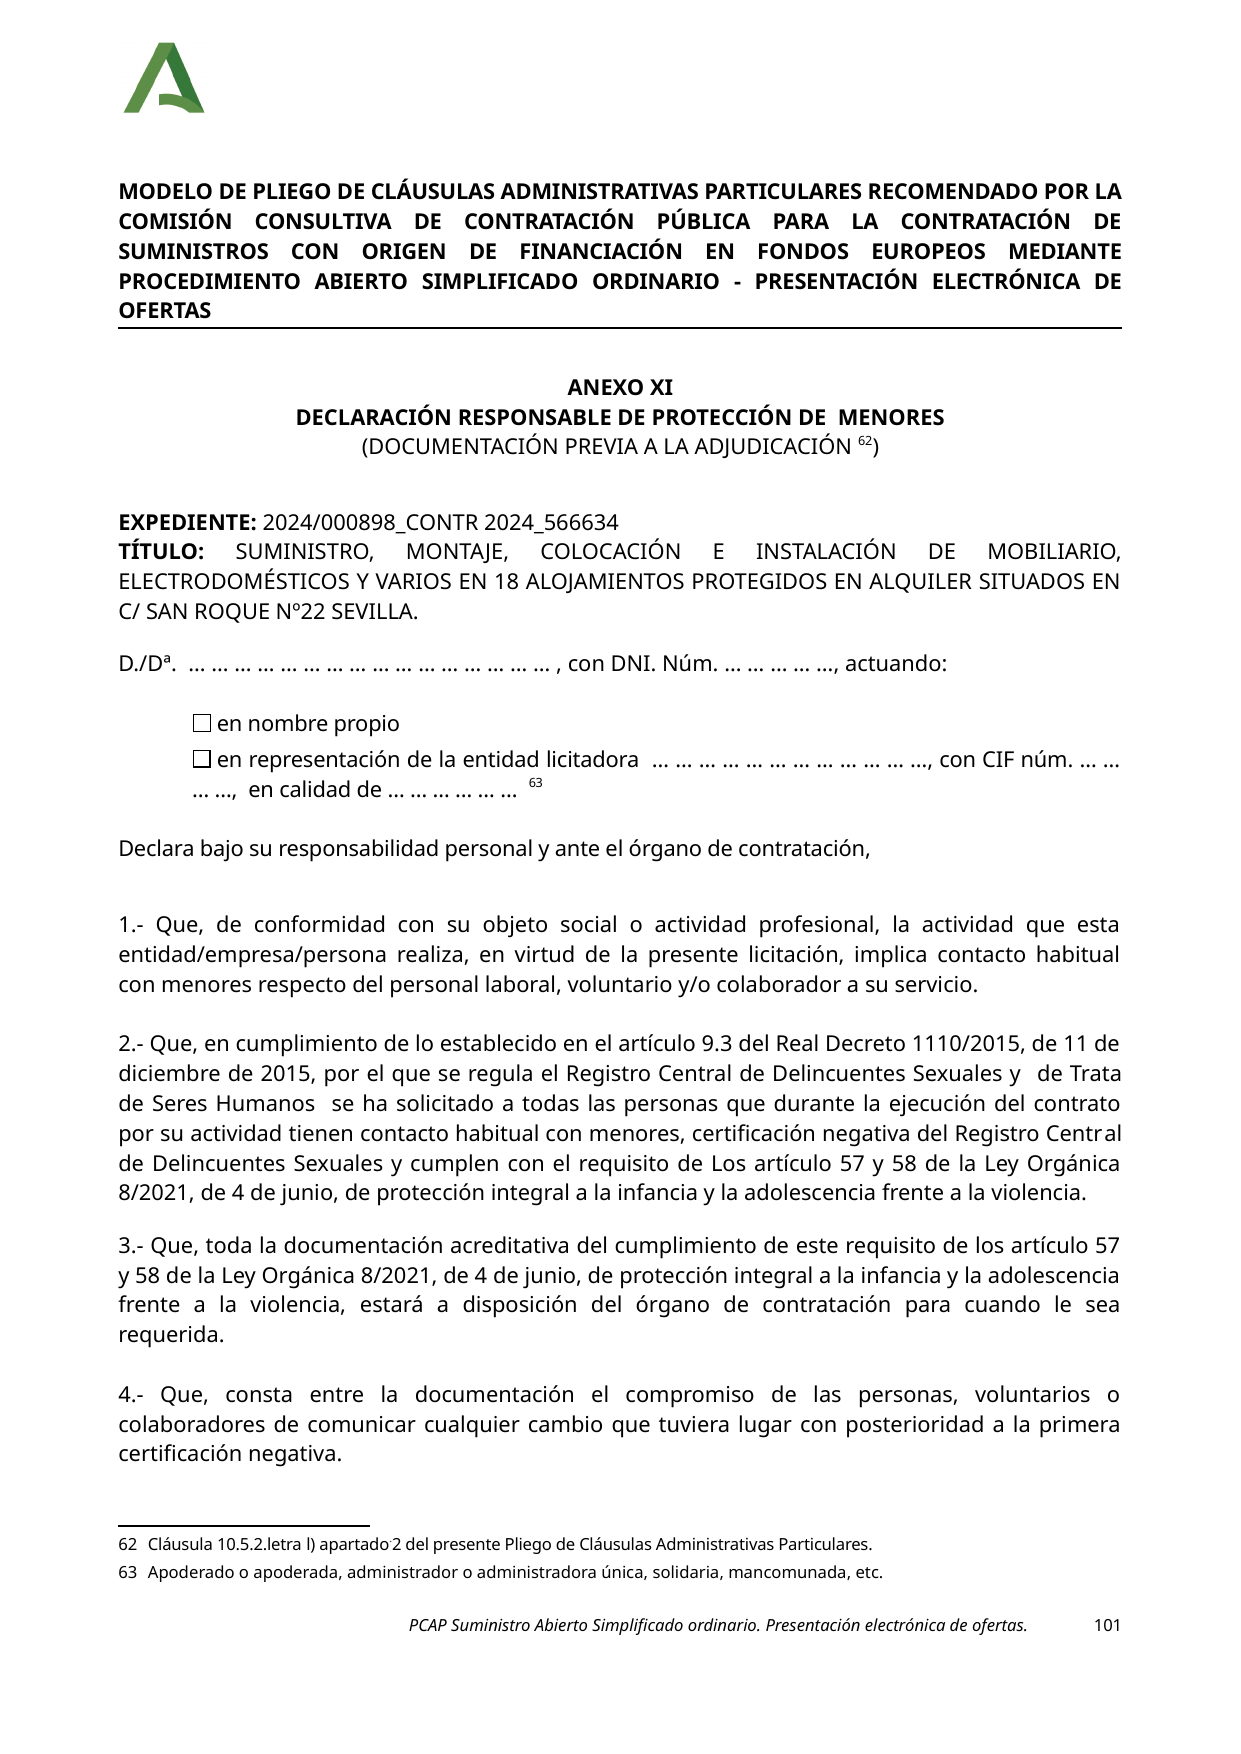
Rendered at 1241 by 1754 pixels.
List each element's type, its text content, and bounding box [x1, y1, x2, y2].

text EXPEDIENTE: 2024/000898_CONTR 2024_566634 [118, 507, 1122, 536]
text en representación de la entidad licitadora … … … … … … … … … … … …, con CIF núm. … … … …, en calidad de … … … … … … [192, 744, 1122, 803]
text 1.- Que, de conformidad con su objeto social o actividad profesional, la actividad que esta entidad/empresa/persona realiza, en virtud de la presente licitación, implica contacto habitual con menores respecto del personal laboral, voluntario y/o colaborador a su servicio. [118, 909, 1122, 998]
text TÍTULO: SUMINISTRO, MONTAJE, COLOCACIÓN E INSTALACIÓN DE MOBILIARIO, ELECTRODOMÉSTICOS Y VARIOS EN 18 ALOJAMIENTOS PROTEGIDOS EN ALQUILER SITUADOS EN C/ SAN ROQUE Nº22 SEVILLA. [118, 536, 1122, 626]
text 3.- Que, toda la documentación acreditativa del cumplimiento de este requisito de los artículo 57 y 58 de la Ley Orgánica 8/2021, de 4 de junio, de protección integral a la infancia y la adolescencia frente a la violencia, estará a disposición del órgano de contratación para cuando le sea requerida. [118, 1230, 1122, 1349]
text 2.- Que, en cumplimiento de lo establecido en el artículo 9.3 del Real Decreto 1110/2015, de 11 de diciembre de 2015, por el que se regula el Registro Central de Delincuentes Sexuales y de Trata de Seres Humanos se ha solicitado a todas las personas que durante la ejecución del contrato por su actividad tienen contacto habitual con menores, certificación negativa del Registro Central de Delincuentes Sexuales y cumplen con el requisito de Los artículo 57 y 58 de la Ley Orgánica 8/2021, de 4 de junio, de protección integral a la infancia y la adolescencia frente a la violencia. [118, 1028, 1122, 1207]
text DECLARACIÓN RESPONSABLE DE PROTECCIÓN DE MENORES [118, 402, 1122, 431]
text MODELO DE PLIEGO DE CLÁUSULAS ADMINISTRATIVAS PARTICULARES RECOMENDADO POR LA COMISIÓN CONSULTIVA DE CONTRATACIÓN PÚBLICA PARA LA CONTRATACIÓN DE SUMINISTROS CON ORIGEN DE FINANCIACIÓN EN FONDOS EUROPEOS MEDIANTE PROCEDIMIENTO ABIERTO SIMPLIFICADO ORDINARIO - PRESENTACIÓN ELECTRÓNICA DE OFERTAS [118, 176, 1122, 327]
text ANEXO XI [118, 372, 1122, 402]
text en nombre propio [192, 708, 1122, 738]
text Declara bajo su responsabilidad personal y ante el órgano de contratación, [118, 833, 1122, 863]
text Cláusula 10.5.2.letra l) apartado.2 del presente Pliego de Cláusulas Administrativas Particulares. [118, 1532, 1122, 1555]
text Apoderado o apoderada, administrador o administradora única, solidaria, mancomunada, etc. [118, 1561, 1122, 1584]
text 4.- Que, consta entre la documentación el compromiso de las personas, voluntarios o colaboradores de comunicar cualquier cambio que tuviera lugar con posterioridad a la primera certificación negativa. [118, 1379, 1122, 1468]
picture [119, 38, 209, 117]
text D./Dª. … … … … … … … … … … … … … … … … , con DNI. Núm. … … … … …, actuando: [118, 648, 1122, 678]
text (DOCUMENTACIÓN PREVIA A LA ADJUDICACIÓN ) [118, 431, 1122, 461]
